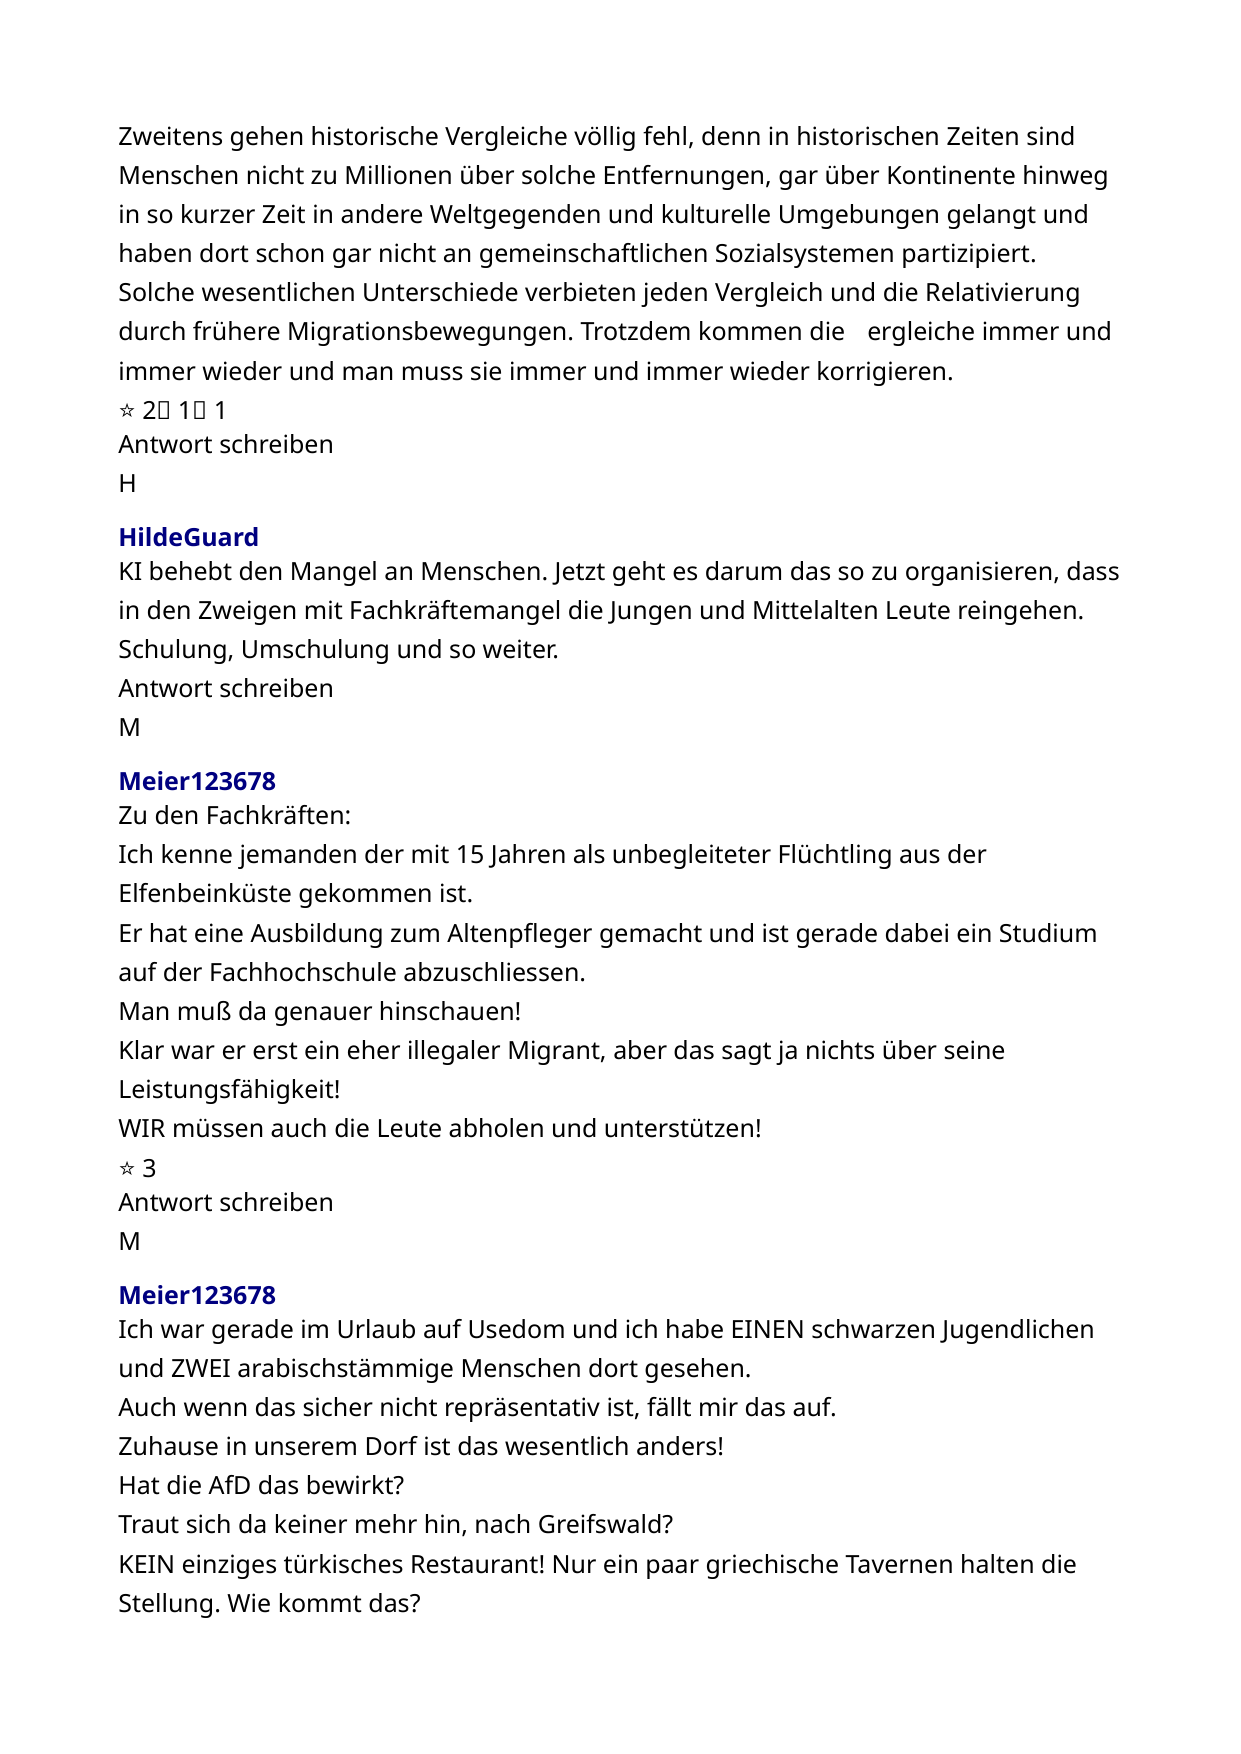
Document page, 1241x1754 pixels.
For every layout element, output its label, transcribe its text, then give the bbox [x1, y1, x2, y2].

text Auch wenn das sicher nicht repräsentativ ist, fällt mir das auf. [118, 1390, 1122, 1424]
text Ich war gerade im Urlaub auf Usedom und ich habe EINEN schwarzen Jugendlichen und ZWEI arabischstämmige Menschen dort gesehen. [118, 1311, 1122, 1384]
text Solche wesentlichen Unterschiede verbieten jeden Vergleich und die Relativierung durch frühere Migrationsbewegungen. Trotzdem kommen die Vergleiche immer und immer wieder und man muss sie immer und immer wieder korrigieren. [118, 275, 1122, 387]
text Traut sich da keiner mehr hin, nach Greifswald? [118, 1507, 1122, 1541]
text M [118, 710, 1122, 744]
text ⭐️ 3 [118, 1150, 1122, 1184]
text M [118, 1223, 1122, 1258]
text Ich kenne jemanden der mit 15 Jahren als unbegleiteter Flüchtling aus der Elfenbeinküste gekommen ist. [118, 837, 1122, 910]
subtitle Meier123678 [118, 1277, 1122, 1311]
text Antwort schreiben [118, 671, 1122, 705]
text Hat die AfD das bewirkt? [118, 1468, 1122, 1502]
text Antwort schreiben [118, 426, 1122, 460]
text Zuhause in unserem Dorf ist das wesentlich anders! [118, 1429, 1122, 1463]
text ⭐️ 2🙁 1🤨 1 [118, 392, 1122, 426]
text Zweitens gehen historische Vergleiche völlig fehl, denn in historischen Zeiten sind Menschen nicht zu Millionen über solche Entfernungen, gar über Kontinente hinweg in so kurzer Zeit in andere Weltgegenden und kulturelle Umgebungen gelangt und haben dort schon gar nicht an gemeinschaftlichen Sozialsystemen partizipiert. [118, 118, 1122, 270]
text WIR müssen auch die Leute abholen und unterstützen! [118, 1111, 1122, 1145]
text KI behebt den Mangel an Menschen. Jetzt geht es darum das so zu organisieren, dass in den Zweigen mit Fachkräftemangel die Jungen und Mittelalten Leute reingehen. Schulung, Umschulung und so weiter. [118, 553, 1122, 666]
subtitle HildeGuard [118, 519, 1122, 553]
text Man muß da genauer hinschauen! [118, 994, 1122, 1028]
text H [118, 466, 1122, 499]
text Er hat eine Ausbildung zum Altenpfleger gemacht und ist gerade dabei ein Studium auf der Fachhochschule abzuschliessen. [118, 915, 1122, 988]
subtitle Meier123678 [118, 764, 1122, 798]
text KEIN einziges türkisches Restaurant! Nur ein paar griechische Tavernen halten die Stellung. Wie kommt das? [118, 1546, 1122, 1619]
text Zu den Fachkräften: [118, 798, 1122, 832]
text Klar war er erst ein eher illegaler Migrant, aber das sagt ja nichts über seine Leistungsfähigkeit! [118, 1033, 1122, 1106]
text Antwort schreiben [118, 1184, 1122, 1218]
